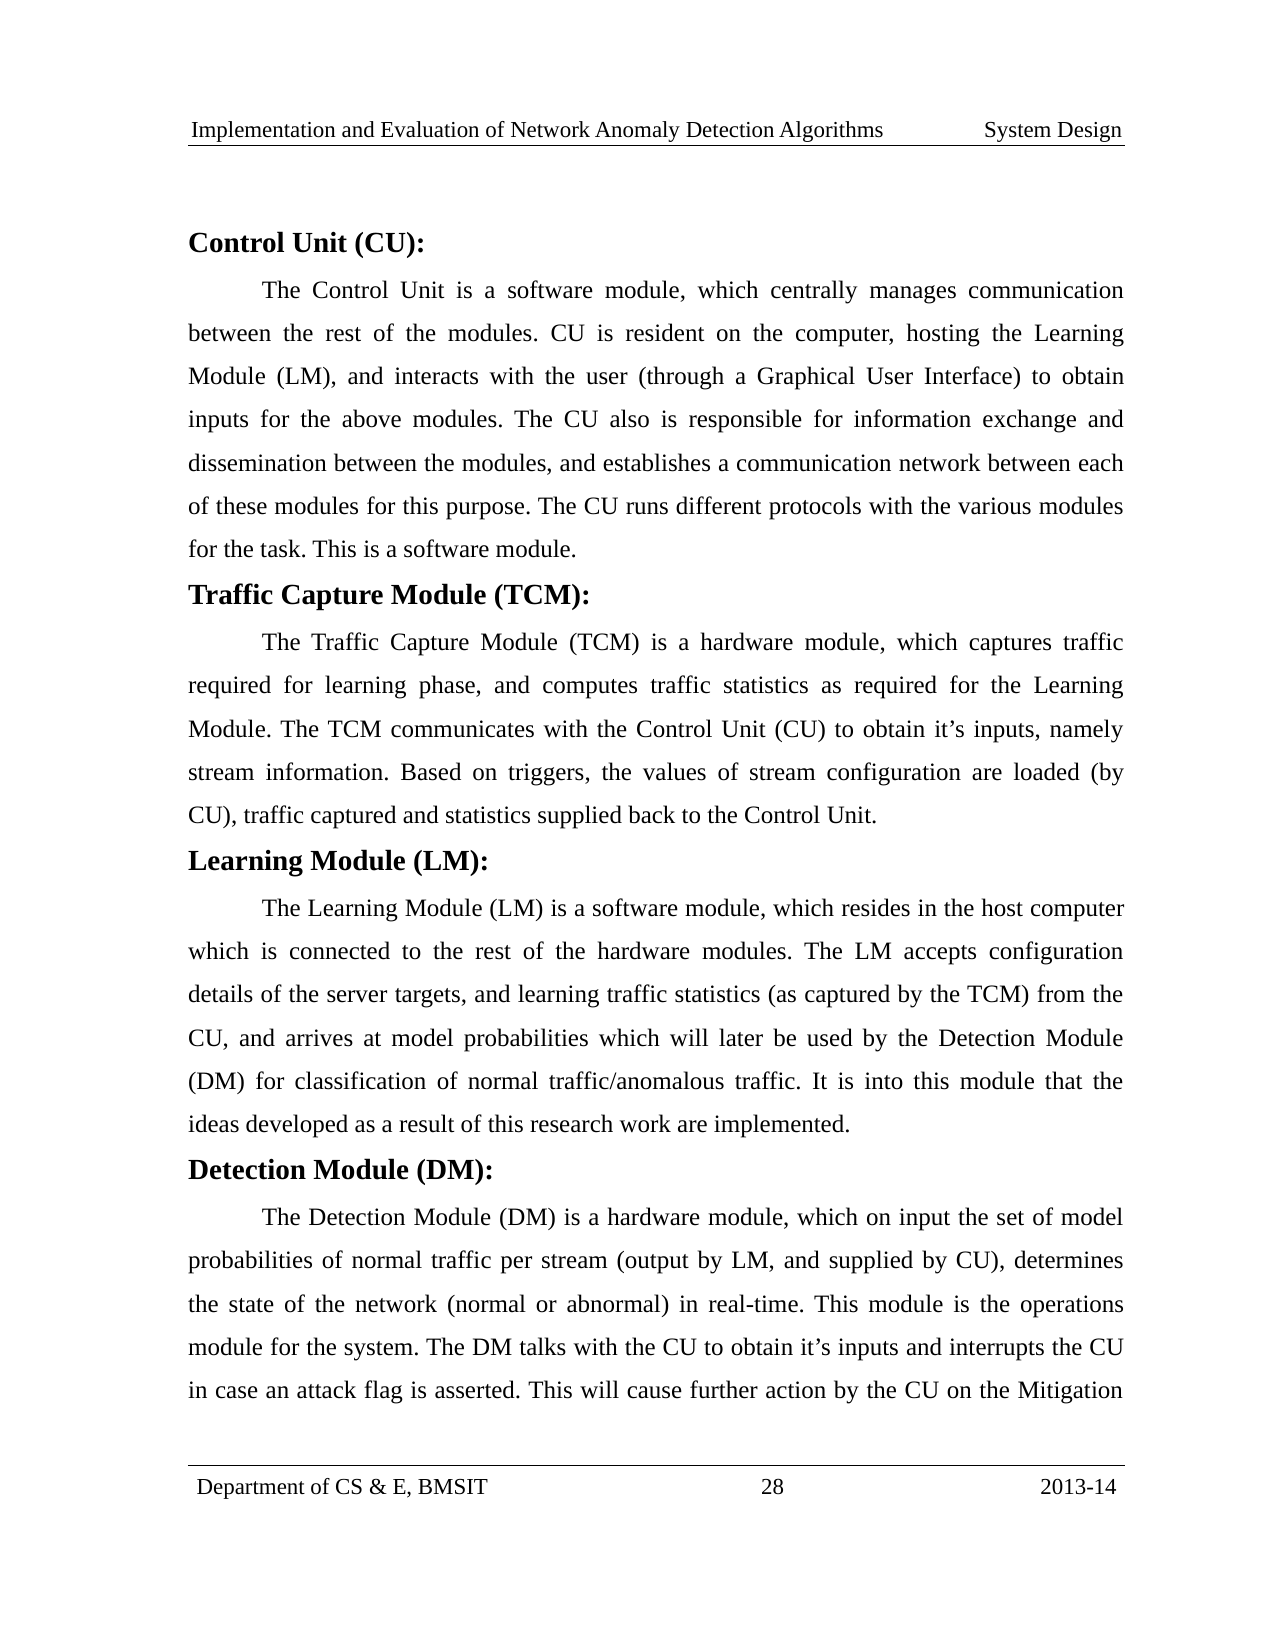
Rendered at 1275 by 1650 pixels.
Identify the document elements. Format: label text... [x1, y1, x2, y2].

text The Control Unit is a software module, which centrally manages communication between the rest of the modules. CU is resident on the computer, hosting the Learning Module (LM), and interacts with the user (through a Graphical User Interface) to obtain inputs for the above modules. The CU also is responsible for information exchange and dissemination between the modules, and establishes a communication network between each of these modules for this purpose. The CU runs different protocols with the various modules for the task. This is a software module. [188, 275, 1125, 563]
subtitle Traffic Capture Module (TCM): [188, 577, 1125, 611]
text The Learning Module (LM) is a software module, which resides in the host computer which is connected to the rest of the hardware modules. The LM accepts configuration details of the server targets, and learning traffic statistics (as captured by the TCM) from the CU, and arrives at model probabilities which will later be used by the Detection Module (DM) for classification of normal traffic/anomalous traffic. It is into this module that the ideas developed as a result of this research work are implemented. [188, 893, 1125, 1138]
subtitle Learning Module (LM): [188, 843, 1125, 877]
text The Detection Module (DM) is a hardware module, which on input the set of model probabilities of normal traffic per stream (output by LM, and supplied by CU), determines the state of the network (normal or abnormal) in real-time. This module is the operations module for the system. The DM talks with the CU to obtain it’s inputs and interrupts the CU in case an attack flag is asserted. This will cause further action by the CU on the Mitigation [188, 1202, 1125, 1404]
text The Traffic Capture Module (TCM) is a hardware module, which captures traffic required for learning phase, and computes traffic statistics as required for the Learning Module. The TCM communicates with the Control Unit (CU) to obtain it’s inputs, namely stream information. Based on triggers, the values of stream configuration are loaded (by CU), traffic captured and statistics supplied back to the Control Unit. [188, 627, 1125, 829]
subtitle Control Unit (CU): [188, 225, 1125, 258]
subtitle Detection Module (DM): [188, 1152, 1125, 1186]
